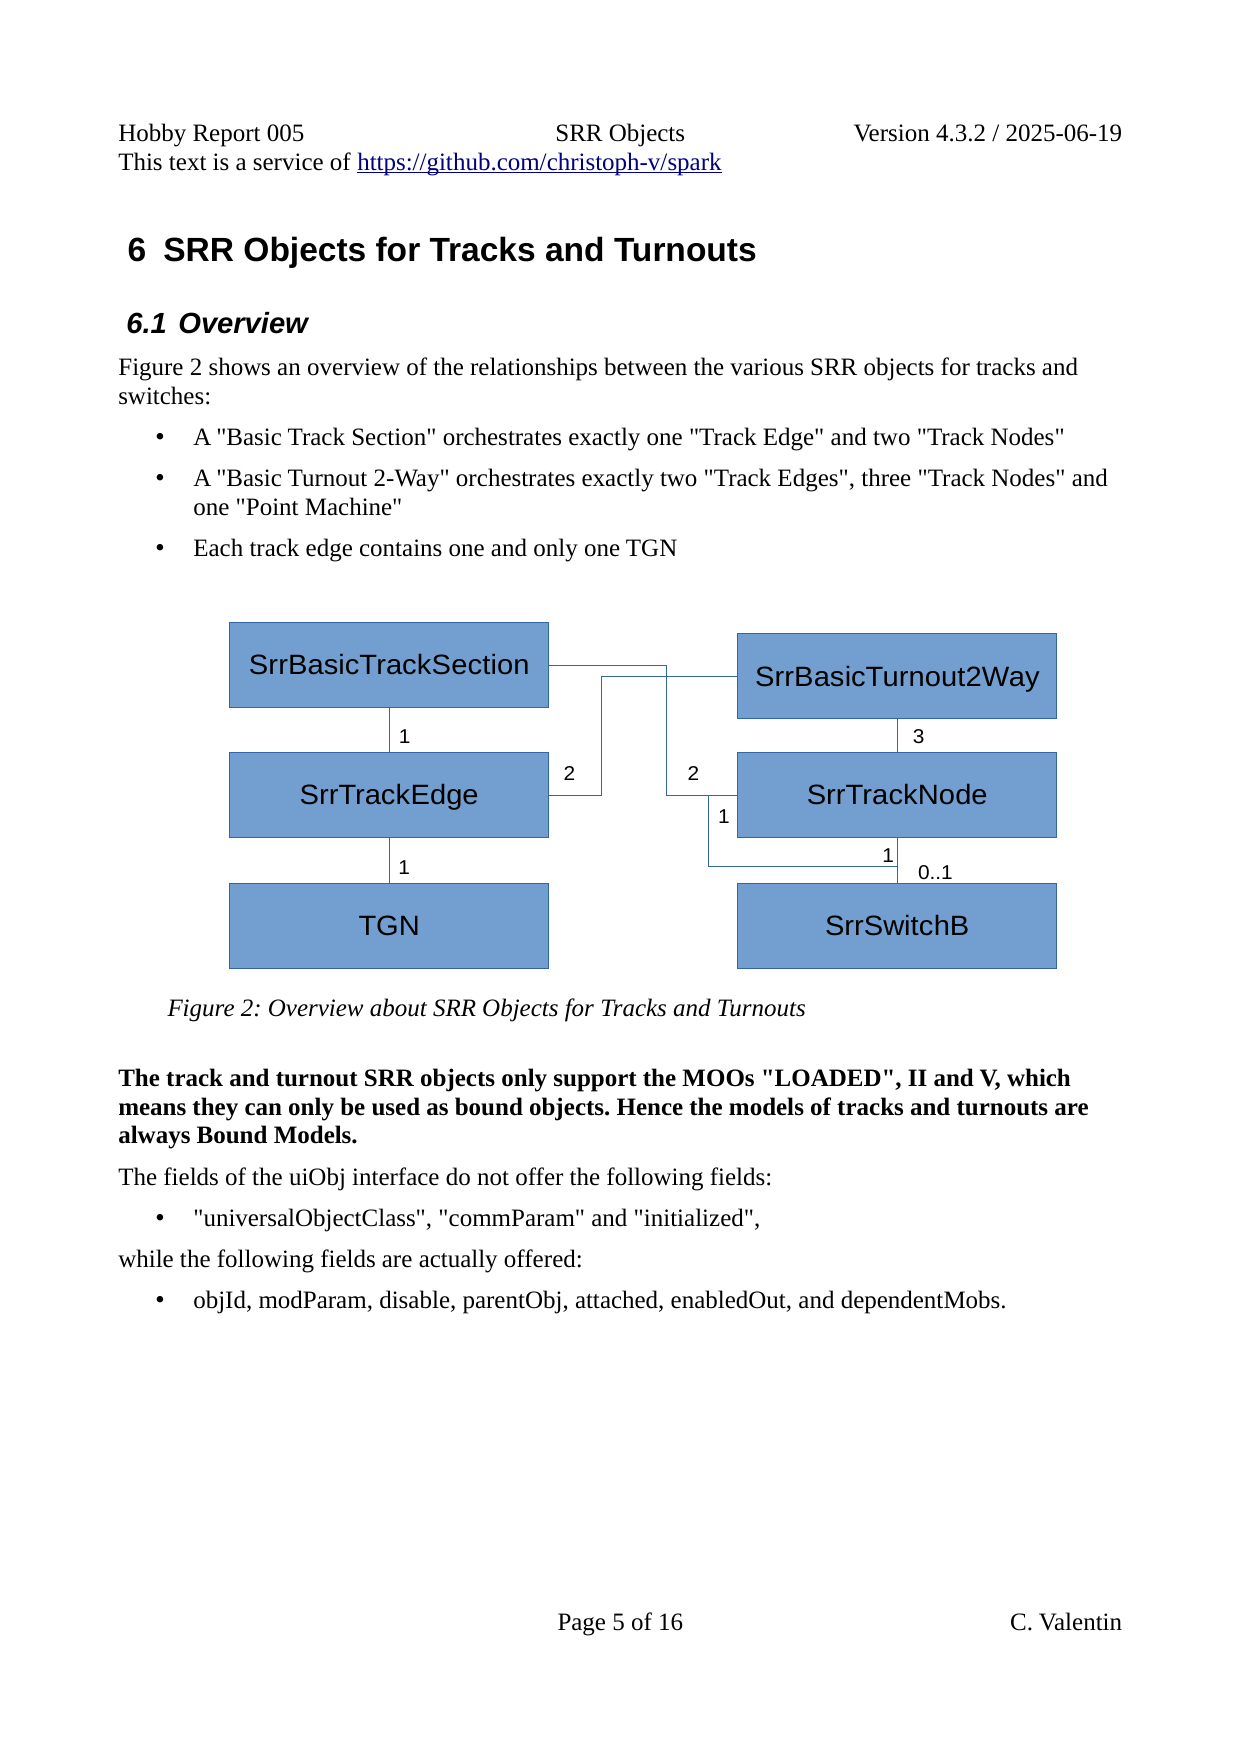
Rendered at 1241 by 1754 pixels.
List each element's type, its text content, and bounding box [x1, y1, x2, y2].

subtitle Overview [118, 306, 1122, 340]
list Each track edge contains one and only one TGN [156, 533, 1122, 562]
text The fields of the uiObj interface do not offer the following fields: [118, 1162, 1122, 1191]
text Figure 2 shows an overview of the relationships between the various SRR objects for tracks and switches: [118, 352, 1122, 410]
subtitle SRR Objects for Tracks and Turnouts [118, 230, 1122, 269]
list "universalObjectClass", "commParam" and "initialized", [156, 1203, 1122, 1232]
list A "Basic Track Section" orchestrates exactly one "Track Edge" and two "Track Nodes" [156, 422, 1122, 451]
list objId, modParam, disable, parentObj, attached, enabledOut, and dependentMobs. [156, 1286, 1122, 1314]
text while the following fields are actually offered: [118, 1244, 1122, 1273]
list A "Basic Turnout 2-Way" orchestrates exactly two "Track Edges", three "Track Nodes" and one "Point Machine" [156, 463, 1122, 521]
text Figure 2: Overview about SRR Objects for Tracks and Turnouts [167, 587, 1058, 1022]
text The track and turnout SRR objects only support the MOOs "LOADED", II and V, which means they can only be used as bound objects. Hence the models of tracks and turnouts are always Bound Models. [118, 1063, 1122, 1149]
